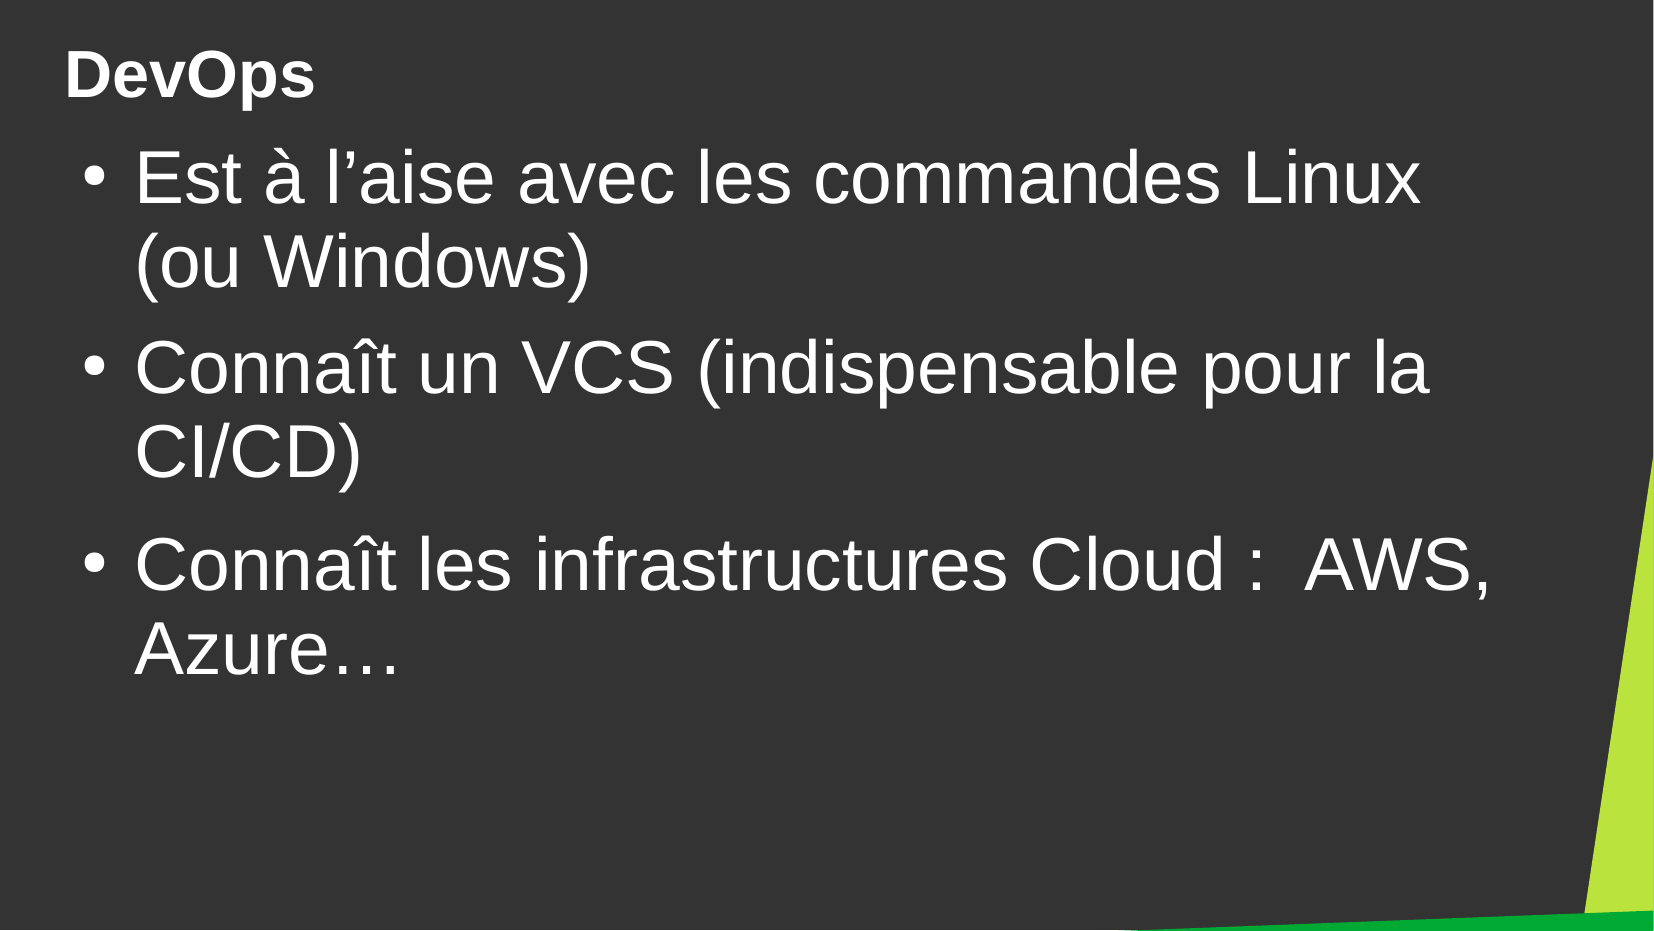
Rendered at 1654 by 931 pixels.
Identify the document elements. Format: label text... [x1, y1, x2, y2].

text_box [1118, 451, 1654, 931]
list Est à l’aise avec les commandes Linux (ou Windows) Connaît un VCS (indispensable pour la CI/CD) Connaît les infrastructures Cloud : AWS, Azure… [63, 135, 1542, 839]
title DevOps [64, 37, 1388, 115]
